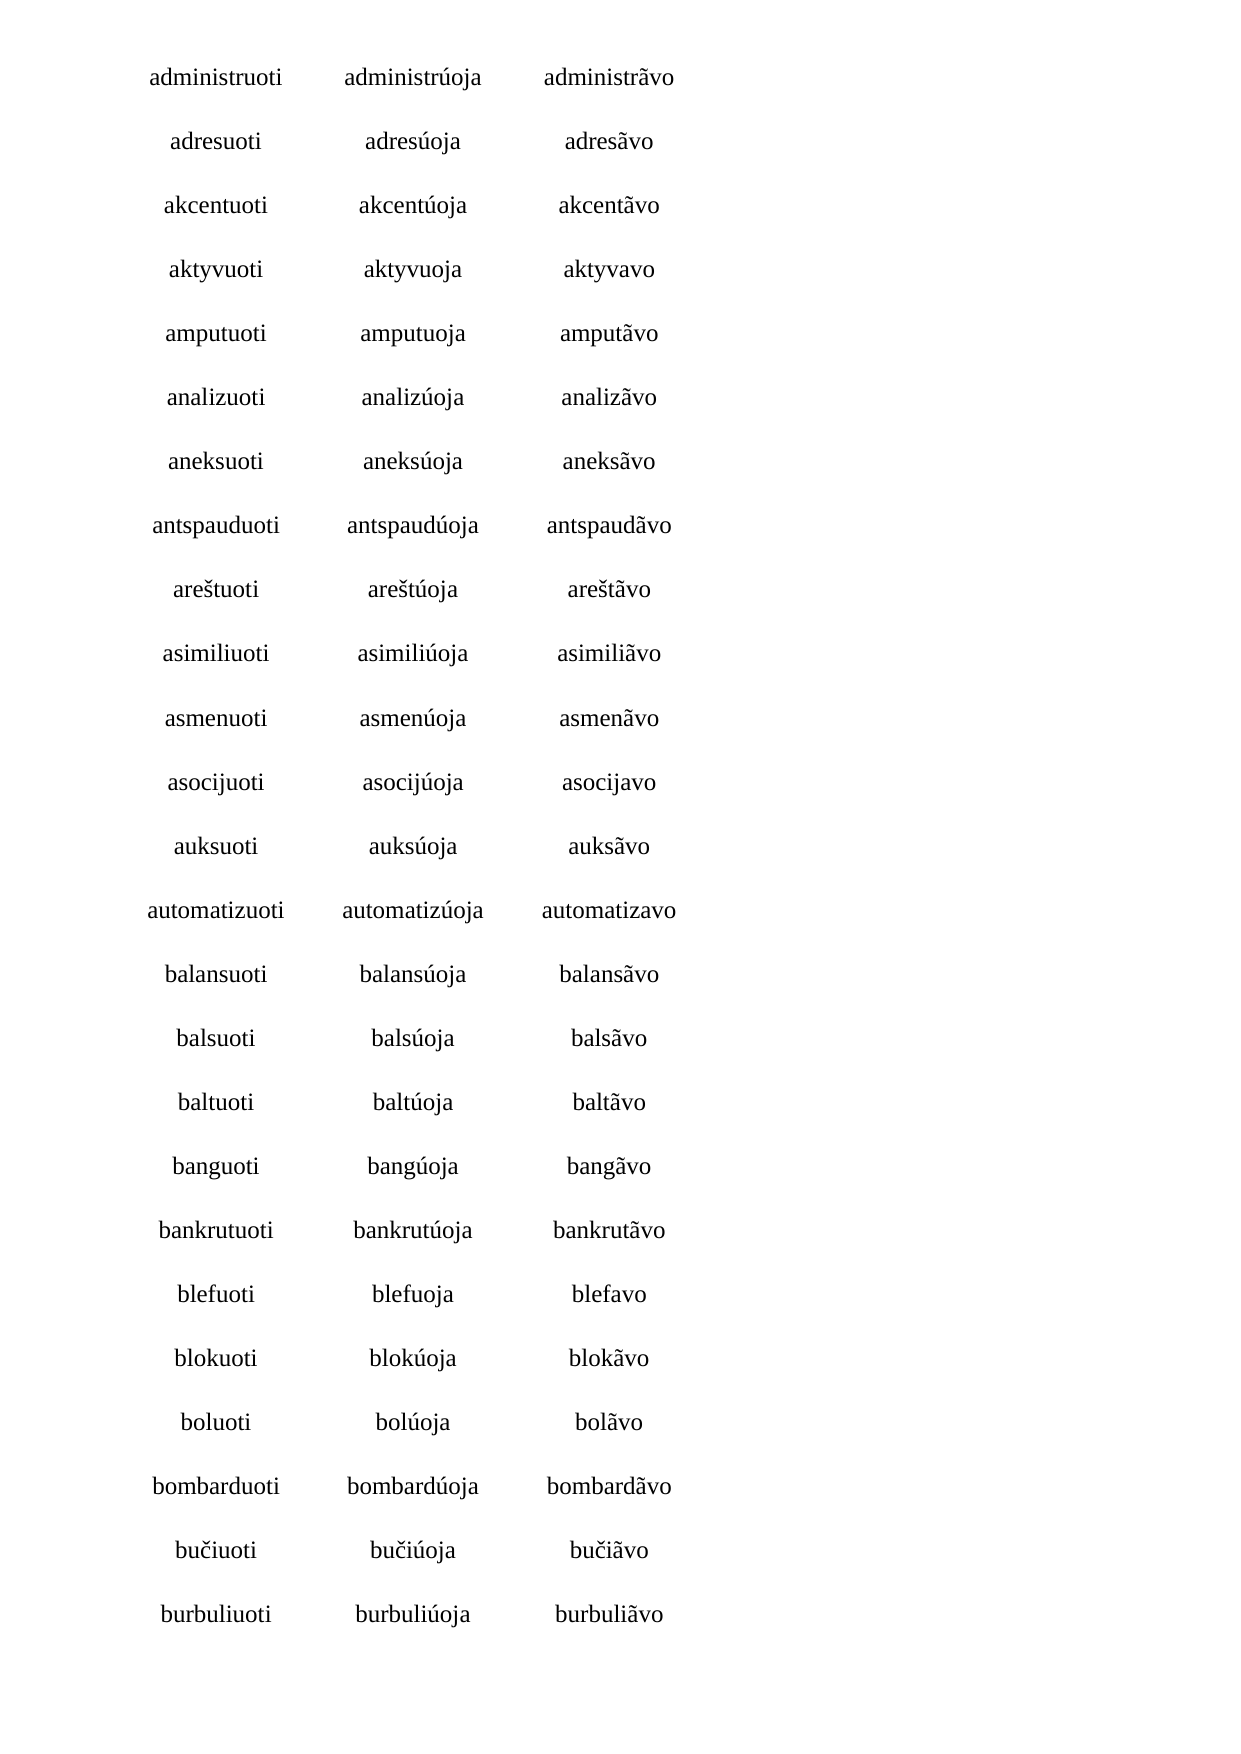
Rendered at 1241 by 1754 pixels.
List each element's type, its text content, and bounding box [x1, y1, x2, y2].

table_cell [712, 892, 1120, 956]
table_cell [712, 1084, 1120, 1148]
table_cell administruoti [118, 59, 313, 123]
table_cell balsãvo [512, 1020, 712, 1084]
table_cell aktyvavo [512, 251, 712, 315]
table_cell [712, 187, 1120, 251]
table_cell areštãvo [512, 572, 712, 636]
table_cell aneksúoja [314, 444, 512, 507]
table_cell [712, 1469, 1120, 1532]
table_cell akcentúoja [314, 187, 512, 251]
table_cell antspaudãvo [512, 508, 712, 572]
table_cell [712, 956, 1120, 1020]
table_cell [712, 379, 1120, 443]
table_cell baltuoti [118, 1084, 313, 1148]
table_cell amputãvo [512, 315, 712, 379]
table_cell [712, 508, 1120, 572]
table_cell baltúoja [314, 1084, 512, 1148]
table_cell aktyvuoti [118, 251, 313, 315]
table_cell areštuoti [118, 572, 313, 636]
table_cell bučiãvo [512, 1533, 712, 1597]
table_cell [712, 572, 1120, 636]
table_cell auksúoja [314, 828, 512, 892]
table_cell automatizúoja [314, 892, 512, 956]
table_cell bučiuoti [118, 1533, 313, 1597]
table_cell [712, 59, 1120, 123]
table_cell analizúoja [314, 379, 512, 443]
table_cell burbuliúoja [314, 1597, 512, 1661]
table_cell [712, 1404, 1120, 1468]
table_cell adresãvo [512, 123, 712, 187]
table_cell bučiúoja [314, 1533, 512, 1597]
table_cell balsúoja [314, 1020, 512, 1084]
table_cell burbuliãvo [512, 1597, 712, 1661]
table_cell [712, 315, 1120, 379]
table_cell antspaudúoja [314, 508, 512, 572]
table_cell antspauduoti [118, 508, 313, 572]
table_cell asmenúoja [314, 700, 512, 764]
table_cell [712, 828, 1120, 892]
table_cell auksuoti [118, 828, 313, 892]
table_cell bangãvo [512, 1148, 712, 1212]
table_cell [712, 764, 1120, 828]
table_cell bankrutãvo [512, 1212, 712, 1276]
table_cell blefavo [512, 1276, 712, 1340]
table_cell [712, 1597, 1120, 1661]
table_cell auksãvo [512, 828, 712, 892]
table_cell bombarduoti [118, 1469, 313, 1532]
table_cell akcentãvo [512, 187, 712, 251]
table_cell aneksãvo [512, 444, 712, 507]
table_cell boluoti [118, 1404, 313, 1468]
table_cell burbuliuoti [118, 1597, 313, 1661]
table_cell [712, 1340, 1120, 1404]
table_cell blefuoti [118, 1276, 313, 1340]
table_cell asmenuoti [118, 700, 313, 764]
table_cell banguoti [118, 1148, 313, 1212]
table_cell automatizavo [512, 892, 712, 956]
table_cell amputuoti [118, 315, 313, 379]
table_cell blefuoja [314, 1276, 512, 1340]
table_cell [712, 1533, 1120, 1597]
table_cell asocijavo [512, 764, 712, 828]
table_cell bankrutúoja [314, 1212, 512, 1276]
table_cell [712, 636, 1120, 700]
table_cell asocijúoja [314, 764, 512, 828]
table_cell amputuoja [314, 315, 512, 379]
table_cell automatizuoti [118, 892, 313, 956]
table_cell balansúoja [314, 956, 512, 1020]
table_cell administrúoja [314, 59, 512, 123]
table_cell aneksuoti [118, 444, 313, 507]
table_cell [712, 251, 1120, 315]
table_cell balsuoti [118, 1020, 313, 1084]
table_cell asimiliúoja [314, 636, 512, 700]
table_cell bankrutuoti [118, 1212, 313, 1276]
table_cell [712, 123, 1120, 187]
table_cell bangúoja [314, 1148, 512, 1212]
table_cell [712, 444, 1120, 507]
table_cell bombardãvo [512, 1469, 712, 1532]
table_cell asocijuoti [118, 764, 313, 828]
table_cell [712, 1020, 1120, 1084]
table_cell analizuoti [118, 379, 313, 443]
table_cell [712, 1148, 1120, 1212]
table_cell balansãvo [512, 956, 712, 1020]
table_cell bolãvo [512, 1404, 712, 1468]
table_cell [712, 700, 1120, 764]
table_cell aktyvuoja [314, 251, 512, 315]
table_cell blokúoja [314, 1340, 512, 1404]
table_cell blokãvo [512, 1340, 712, 1404]
table_cell areštúoja [314, 572, 512, 636]
table_cell bombardúoja [314, 1469, 512, 1532]
table_cell [712, 1276, 1120, 1340]
table_cell adresúoja [314, 123, 512, 187]
table_cell balansuoti [118, 956, 313, 1020]
table_cell baltãvo [512, 1084, 712, 1148]
table_cell asimiliuoti [118, 636, 313, 700]
table_cell administrãvo [512, 59, 712, 123]
table_cell [712, 1212, 1120, 1276]
table_cell asimiliãvo [512, 636, 712, 700]
table_cell blokuoti [118, 1340, 313, 1404]
table_cell akcentuoti [118, 187, 313, 251]
table_cell adresuoti [118, 123, 313, 187]
table_cell asmenãvo [512, 700, 712, 764]
table_cell bolúoja [314, 1404, 512, 1468]
table_cell analizãvo [512, 379, 712, 443]
